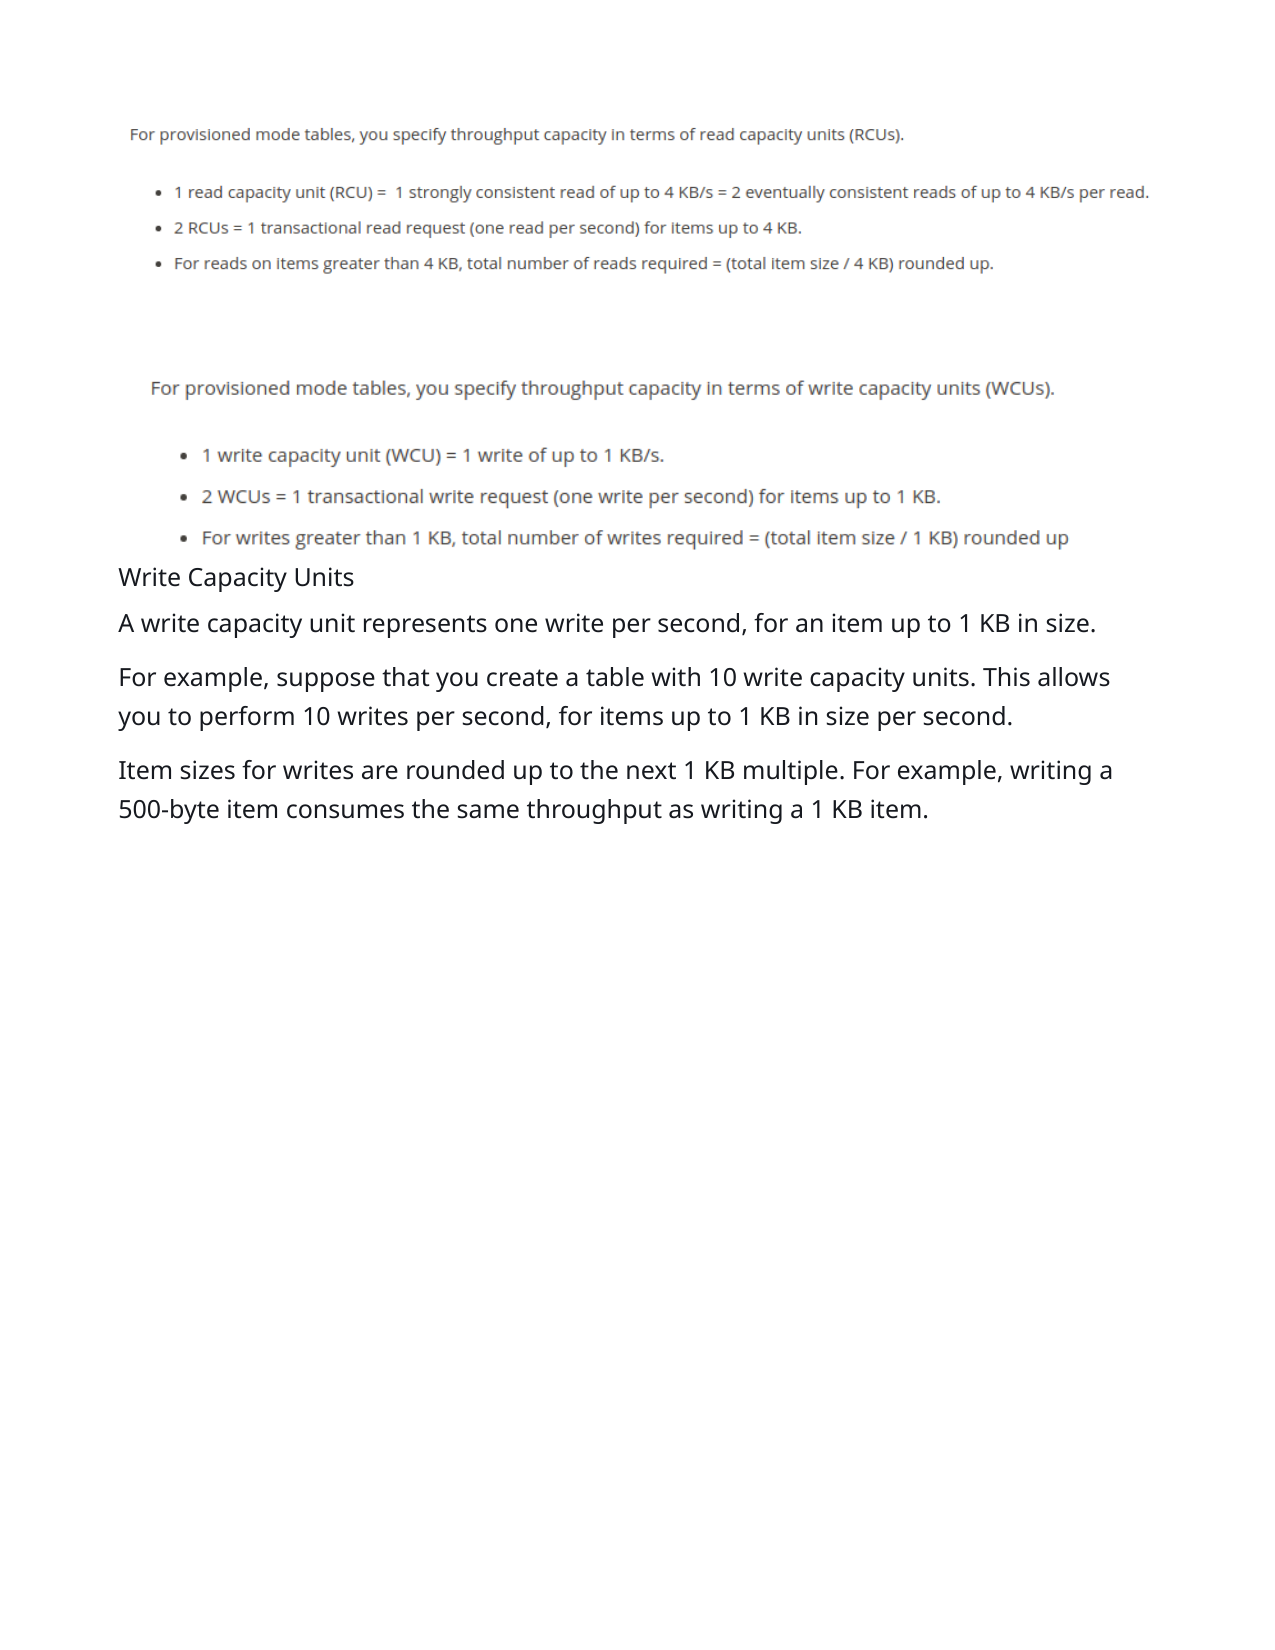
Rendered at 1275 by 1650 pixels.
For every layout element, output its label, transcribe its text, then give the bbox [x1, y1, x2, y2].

text For example, suppose that you create a table with 10 write capacity units. This allows you to perform 10 writes per second, for items up to 1 KB in size per second. [118, 660, 1157, 733]
picture [114, 365, 1109, 560]
picture [118, 118, 1157, 297]
text A write capacity unit represents one write per second, for an item up to 1 KB in size. [118, 606, 1157, 640]
text Item sizes for writes are rounded up to the next 1 KB multiple. For example, writing a 500-byte item consumes the same throughput as writing a 1 KB item. [118, 753, 1157, 826]
subtitle Write Capacity Units [118, 560, 1157, 594]
